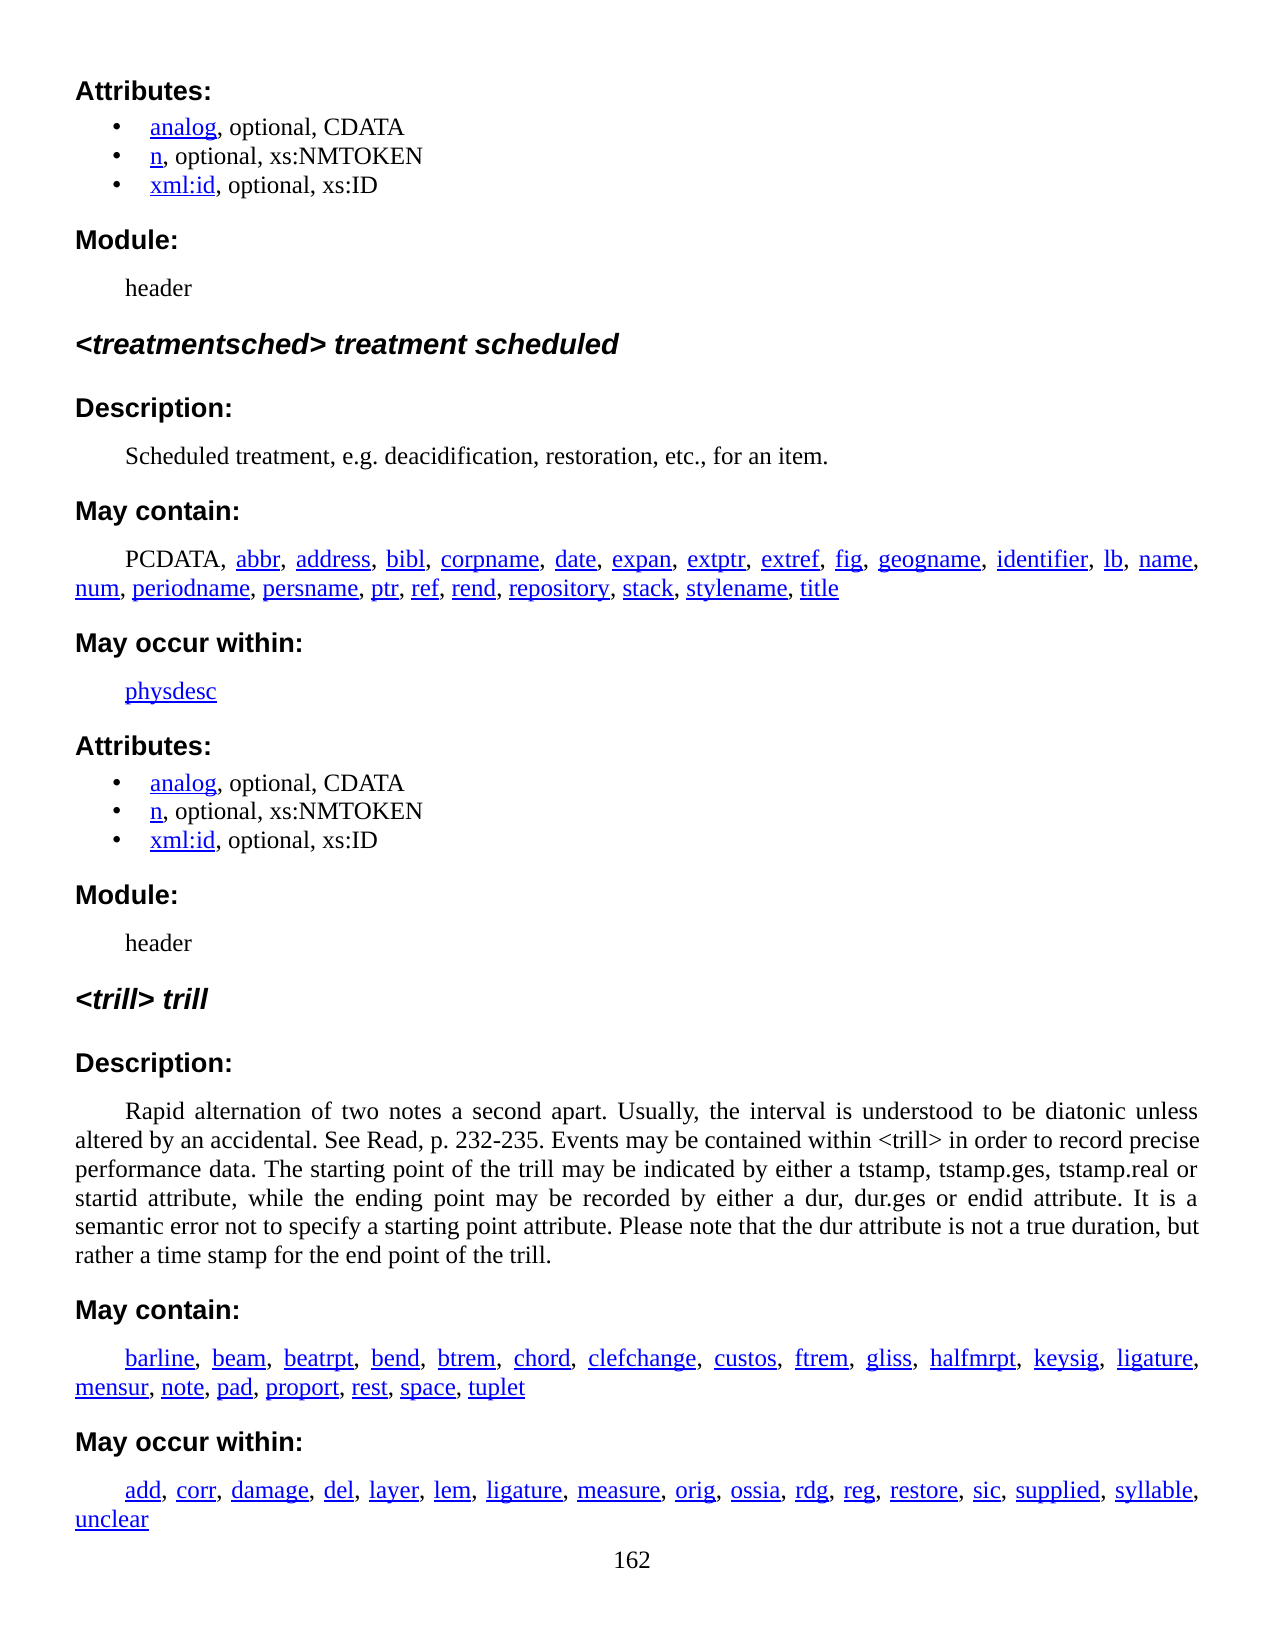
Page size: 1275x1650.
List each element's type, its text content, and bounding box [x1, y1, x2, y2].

list xml:id, optional, xs:ID [112, 170, 1200, 199]
list n, optional, xs:NMTOKEN [112, 141, 1200, 170]
text physdesc [75, 676, 1200, 705]
text header [75, 273, 1200, 302]
subtitle Description: [75, 392, 1200, 423]
text header [75, 928, 1200, 957]
subtitle Description: [75, 1047, 1200, 1078]
list n, optional, xs:NMTOKEN [112, 796, 1200, 825]
text add, corr, damage, del, layer, lem, ligature, measure, orig, ossia, rdg, reg, restore, sic, supplied, syllable, unclear [75, 1475, 1200, 1533]
text Rapid alternation of two notes a second apart. Usually, the interval is understood to be diatonic unless altered by an accidental. See Read, p. 232-235. Events may be contained within <trill> in order to record precise performance data. The starting point of the trill may be indicated by either a tstamp, tstamp.ges, tstamp.real or startid attribute, while the ending point may be recorded by either a dur, dur.ges or endid attribute. It is a semantic error not to specify a starting point attribute. Please note that the dur attribute is not a true duration, but rather a time stamp for the end point of the trill. [75, 1096, 1200, 1269]
subtitle Attributes: [75, 75, 1200, 106]
list analog, optional, CDATA [112, 768, 1200, 796]
subtitle May contain: [75, 1294, 1200, 1325]
text barline, beam, beatrpt, bend, btrem, chord, clefchange, custos, ftrem, gliss, halfmrpt, keysig, ligature, mensur, note, pad, proport, rest, space, tuplet [75, 1343, 1200, 1401]
subtitle <treatmentsched> treatment scheduled [75, 327, 1200, 361]
text PCDATA, abbr, address, bibl, corpname, date, expan, extptr, extref, fig, geogname, identifier, lb, name, num, periodname, persname, ptr, ref, rend, repository, stack, stylename, title [75, 544, 1200, 602]
subtitle May occur within: [75, 627, 1200, 658]
subtitle Module: [75, 224, 1200, 255]
subtitle May contain: [75, 495, 1200, 526]
list analog, optional, CDATA [112, 112, 1200, 141]
text Scheduled treatment, e.g. deacidification, restoration, etc., for an item. [75, 441, 1200, 470]
subtitle <trill> trill [75, 982, 1200, 1016]
list xml:id, optional, xs:ID [112, 825, 1200, 854]
subtitle Module: [75, 879, 1200, 910]
subtitle May occur within: [75, 1426, 1200, 1457]
subtitle Attributes: [75, 730, 1200, 761]
